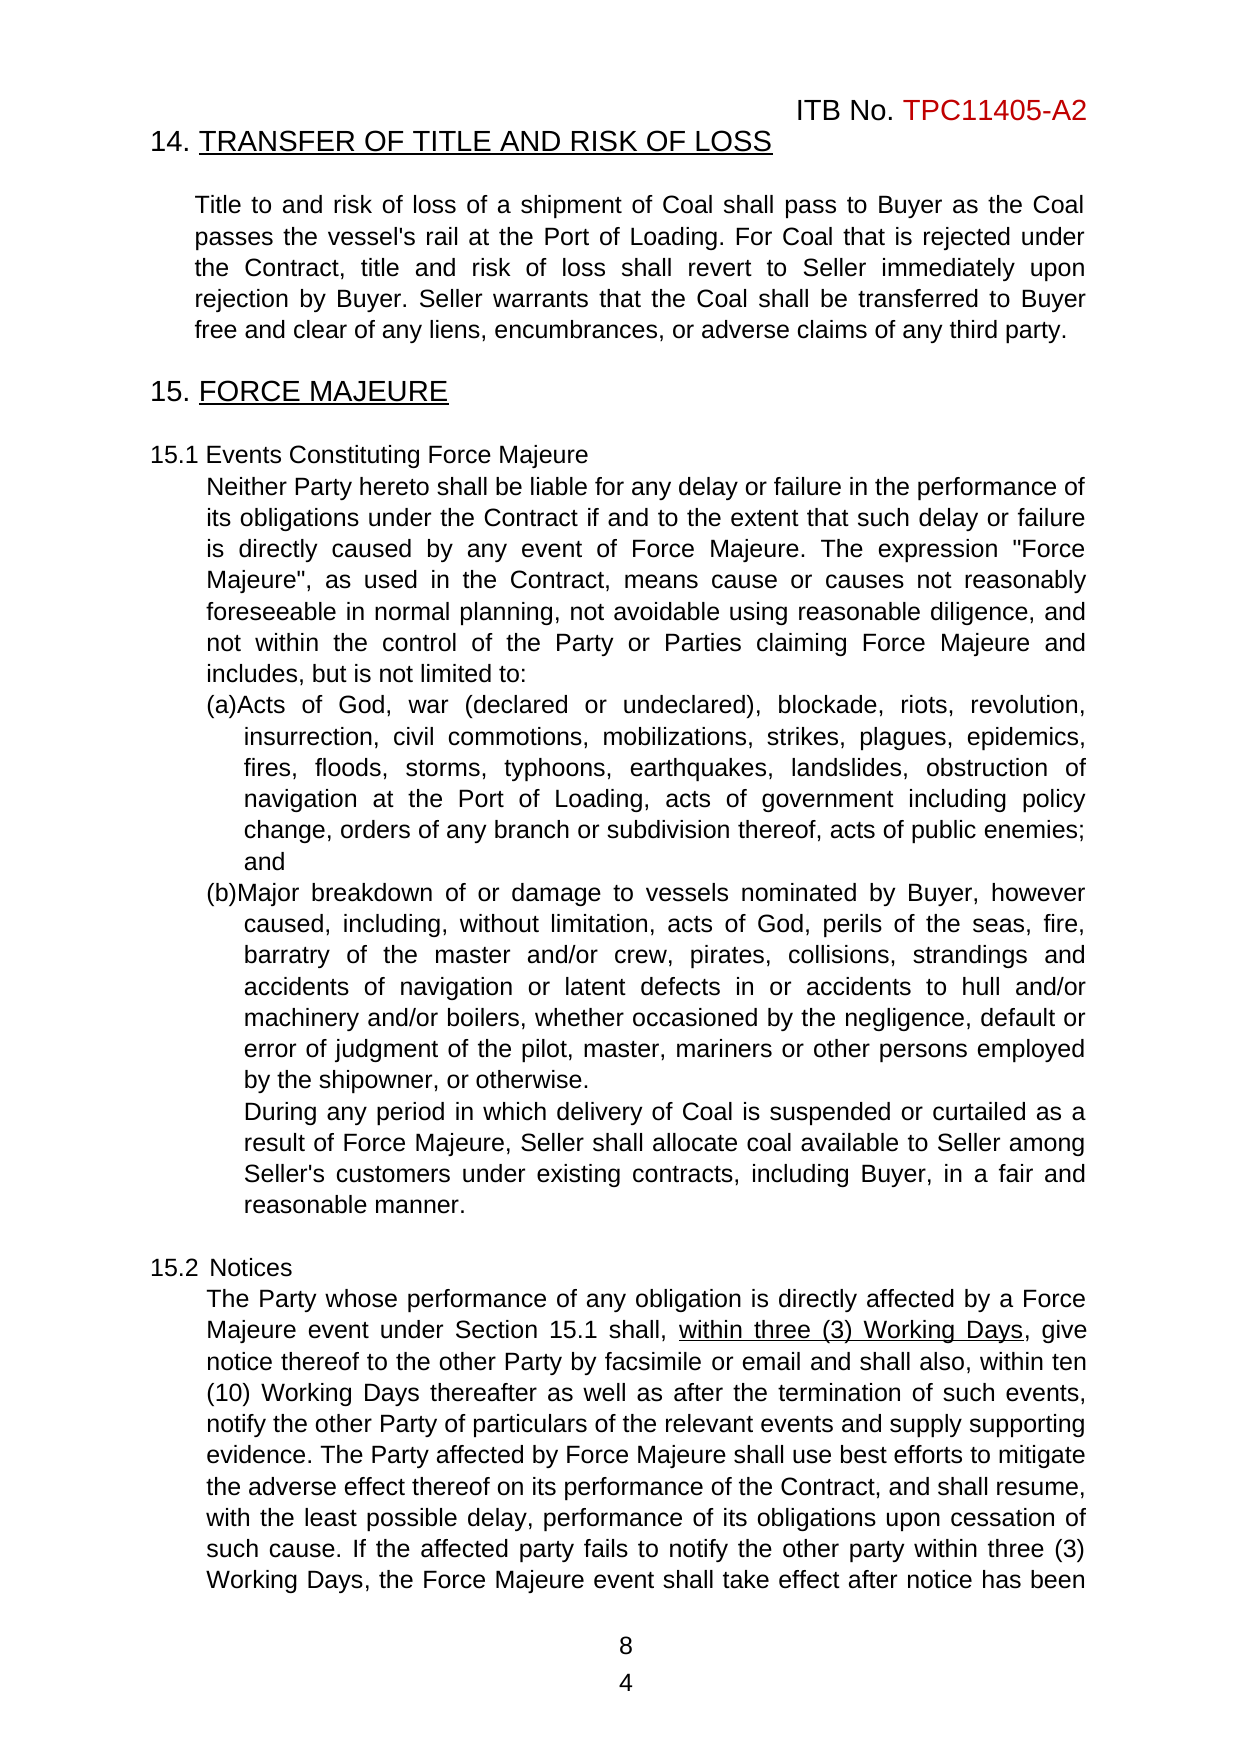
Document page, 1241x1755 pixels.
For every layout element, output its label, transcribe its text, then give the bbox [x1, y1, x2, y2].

text During any period in which delivery of Coal is suspended or curtailed as a result of Force Majeure, Seller shall allocate coal available to Seller among Seller's customers under existing contracts, including Buyer, in a fair and reasonable manner. [244, 1095, 1087, 1220]
text Title to and risk of loss of a shipment of Coal shall pass to Buyer as the Coal passes the vessel's rail at the Port of Loading. For Coal that is rejected under the Contract, title and risk of loss shall revert to Seller immediately upon rejection by Buyer. Seller warrants that the Coal shall be transferred to Buyer free and clear of any liens, encumbrances, or adverse claims of any third party. [194, 189, 1087, 345]
text 14. TRANSFER OF TITLE AND RISK OF LOSS [150, 126, 1192, 157]
text Neither Party hereto shall be liable for any delay or failure in the performance of its obligations under the Contract if and to the extent that such delay or failure is directly caused by any event of Force Majeure. The expression "Force Majeure", as used in the Contract, means cause or causes not reasonably foreseeable in normal planning, not avoidable using reasonable diligence, and not within the control of the Party or Parties claiming Force Majeure and includes, but is not limited to: [206, 470, 1087, 689]
text The Party whose performance of any obligation is directly affected by a Force Majeure event under Section 15.1 shall, within three (3) Working Days, give notice thereof to the other Party by facsimile or email and shall also, within ten (10) Working Days thereafter as well as after the termination of such events, notify the other Party of particulars of the relevant events and supply supporting evidence. The Party affected by Force Majeure shall use best efforts to mitigate the adverse effect thereof on its performance of the Contract, and shall resume, with the least possible delay, performance of its obligations upon cessation of such cause. If the affected party fails to notify the other party within three (3) Working Days, the Force Majeure event shall take effect after notice has been [206, 1282, 1087, 1595]
text 15.2 Notices [150, 1251, 1087, 1282]
text (a)Acts of God, war (declared or undeclared), blockade, riots, revolution, insurrection, civil commotions, mobilizations, strikes, plagues, epidemics, fires, floods, storms, typhoons, earthquakes, landslides, obstruction of navigation at the Port of Loading, acts of government including policy change, orders of any branch or subdivision thereof, acts of public enemies; and [206, 689, 1087, 876]
text 15.1 Events Constituting Force Majeure [150, 439, 1087, 470]
text 15. FORCE MAJEURE [150, 376, 1192, 407]
text (b)Major breakdown of or damage to vessels nominated by Buyer, however caused, including, without limitation, acts of God, perils of the seas, fire, barratry of the master and/or crew, pirates, collisions, strandings and accidents of navigation or latent defects in or accidents to hull and/or machinery and/or boilers, whether occasioned by the negligence, default or error of judgment of the pilot, master, mariners or other persons employed by the shipowner, or otherwise. [206, 876, 1087, 1095]
